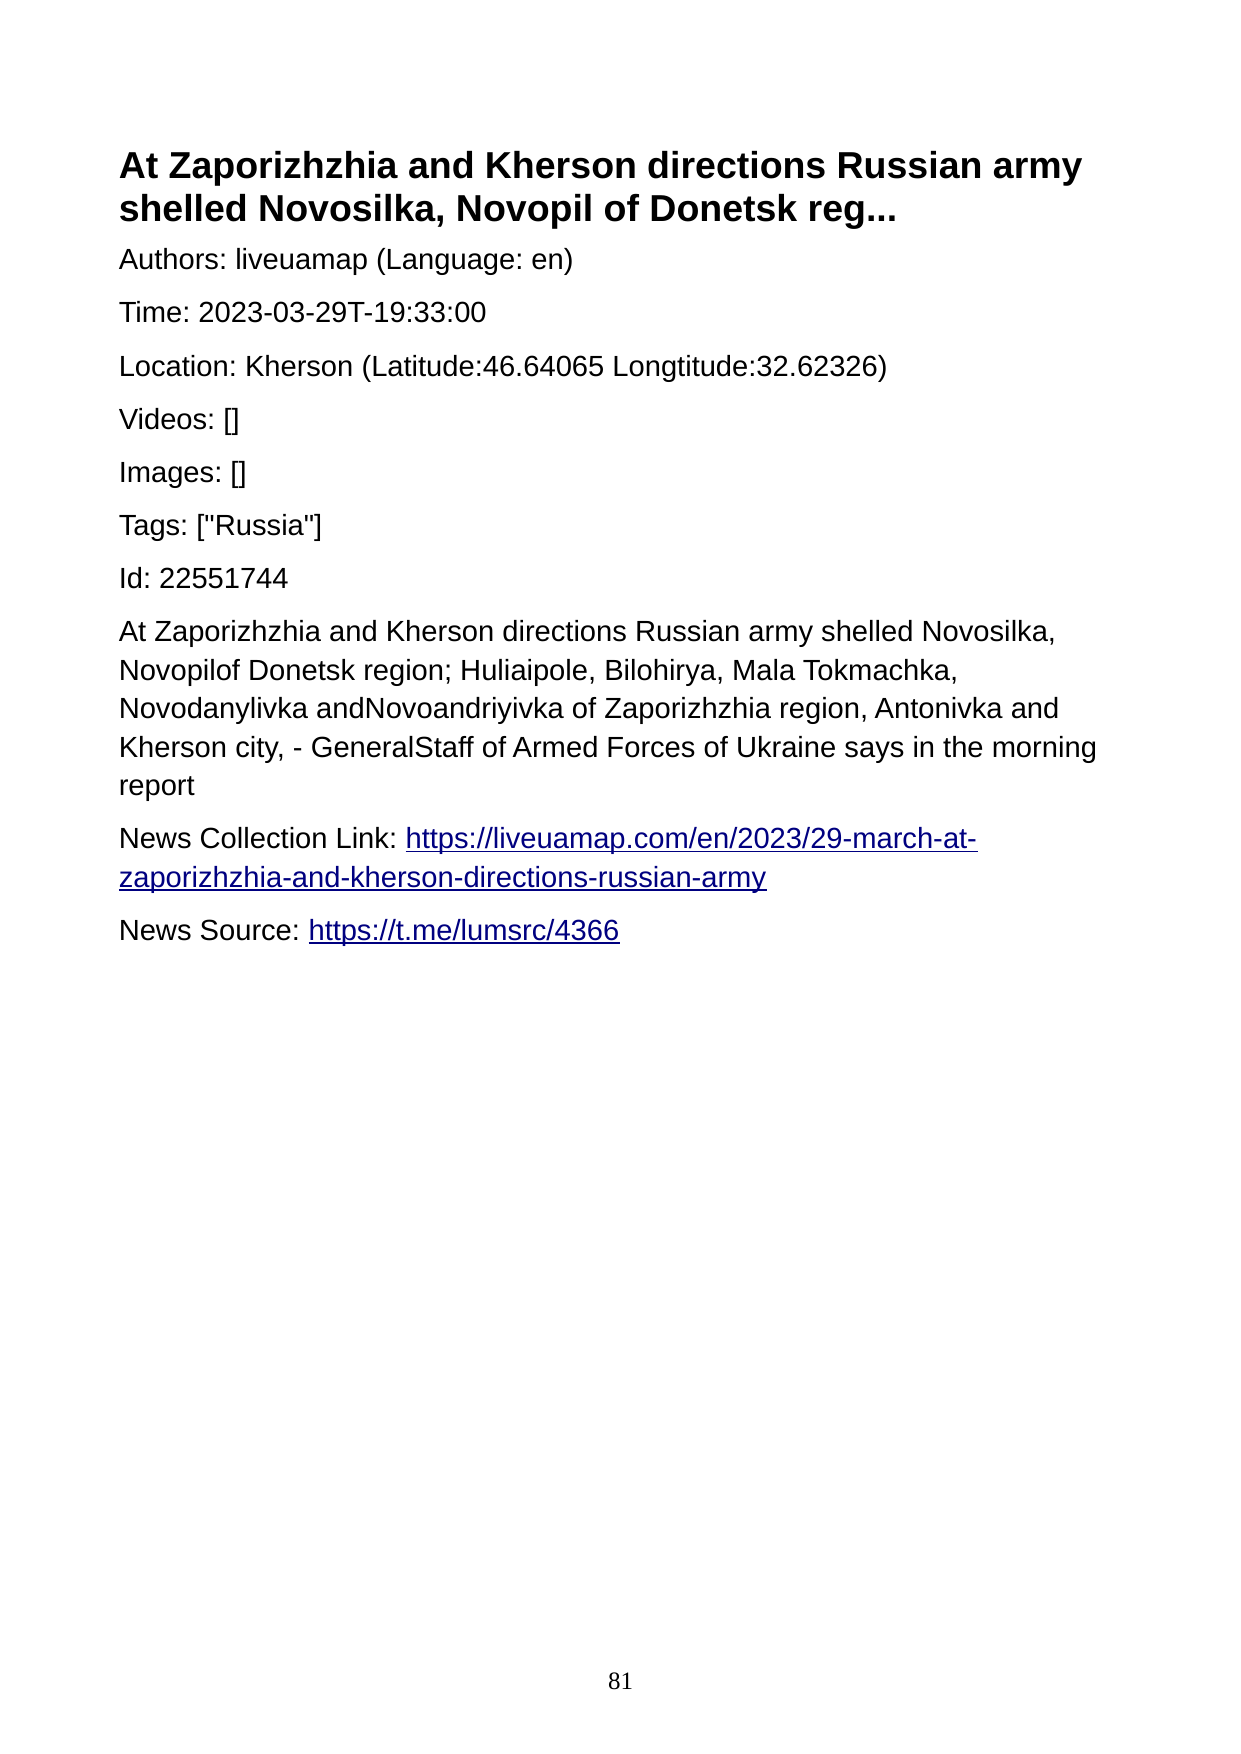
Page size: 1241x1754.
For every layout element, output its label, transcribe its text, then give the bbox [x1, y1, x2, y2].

text Authors: liveuamap (Language: en) [118, 242, 1122, 276]
text News Source: https://t.me/lumsrc/4366 [118, 913, 1122, 947]
text Images: [] [118, 455, 1122, 488]
text Id: 22551744 [118, 561, 1122, 594]
text At Zaporizhzhia and Kherson directions Russian army shelled Novosilka, Novopilof Donetsk region; Huliaipole, Bilohirya, Mala Tokmachka, Novodanylivka andNovoandriyivka of Zaporizhzhia region, Antonivka and Kherson city, - GeneralStaff of Armed Forces of Ukraine says in the morning report [118, 614, 1122, 802]
text Tags: ["Russia"] [118, 508, 1122, 541]
text Videos: [] [118, 402, 1122, 435]
text Location: Kherson (Latitude:46.64065 Longtitude:32.62326) [118, 348, 1122, 382]
text Time: 2023-03-29T-19:33:00 [118, 295, 1122, 329]
subtitle At Zaporizhzhia and Kherson directions Russian army shelled Novosilka, Novopil of Donetsk reg... [118, 143, 1122, 230]
text News Collection Link: https://liveuamap.com/en/2023/29-march-at-zaporizhzhia-and-kherson-directions-russian-army [118, 821, 1122, 893]
